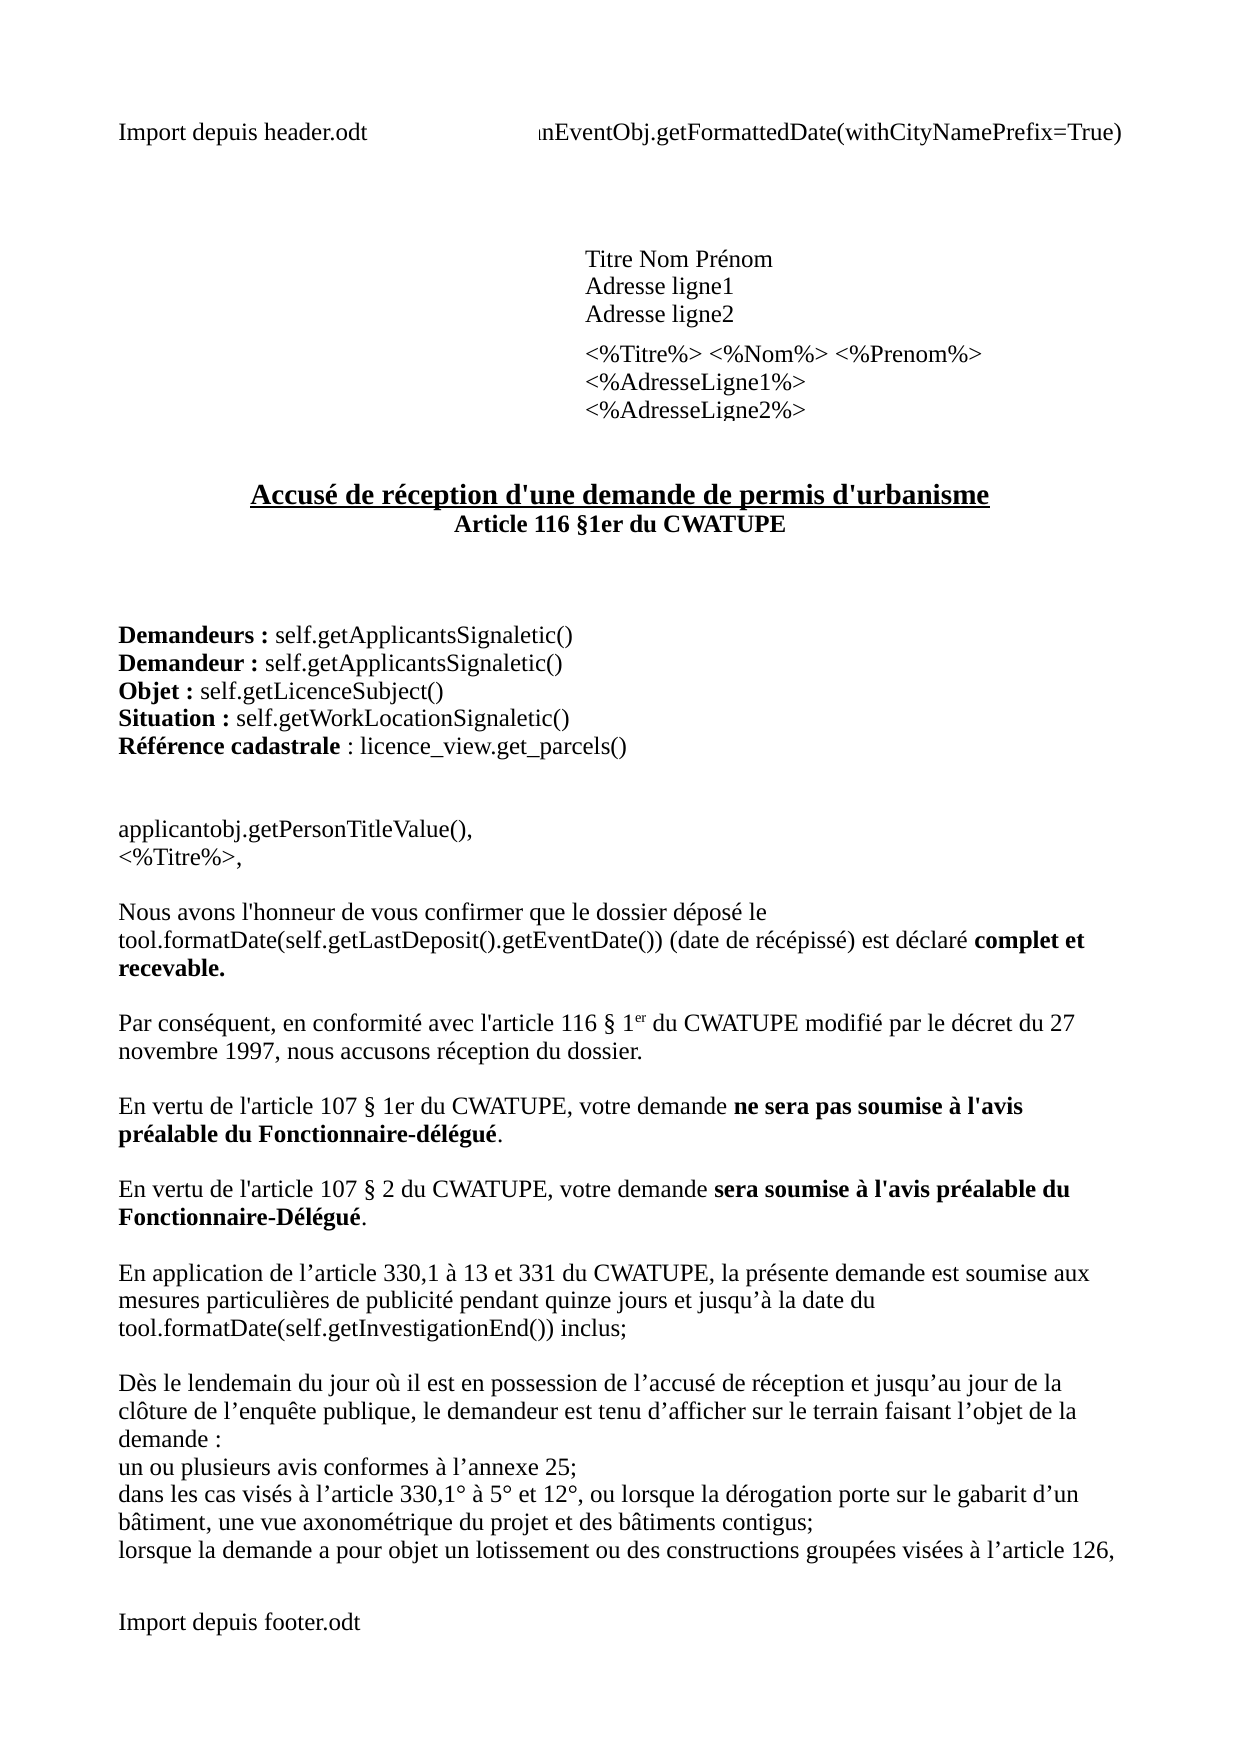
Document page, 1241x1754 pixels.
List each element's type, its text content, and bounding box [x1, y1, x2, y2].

title Accusé de réception d'une demande de permis d'urbanisme [118, 478, 1122, 511]
text En vertu de l'article 107 § 2 du CWATUPE, votre demande sera soumise à l'avis préalable du Fonctionnaire-Délégué. [118, 1176, 1122, 1231]
text <%Titre%> <%Nom%> <%Prenom%> <%AdresseLigne1%> <%AdresseLigne2%> [585, 340, 1108, 421]
text applicantobj.getPersonTitleValue(), [118, 815, 1122, 843]
text <%Titre%>, [118, 843, 1122, 871]
table_header En application de l’article 330,1 à 13 et 331 du CWATUPE, la présente demande est soumise aux mesures particulières de publicité pendant quinze jours et jusqu’à la date du tool.formatDate(self.getInvestigationEnd()) inclus; Dès le lendemain du jour où il est en possession de l’accusé de réception et jusqu’au jour de la clôture de l’enquête publique, le demandeur est tenu d’afficher sur le terrain faisant l’objet de la demande : un ou plusieurs avis conformes à l’annexe 25; dans les cas visés à l’article 330,1° à 5° et 12°, ou lorsque la dérogation porte sur le gabarit d’un bâtiment, une vue axonométrique du projet et des bâtiments contigus; lorsque la demande a pour objet un lotissement ou des constructions groupées visées à l’article 126, [118, 1231, 1122, 1563]
text Objet : self.getLicenceSubject() [118, 677, 1122, 704]
text Import depuis header.odt [118, 118, 539, 146]
text Demandeurs : self.getApplicantsSignaletic() [118, 621, 1122, 649]
text Par conséquent, en conformité avec l'article 116 § 1er du CWATUPE modifié par le décret du 27 novembre 1997, nous accusons réception du dossier. [118, 1009, 1122, 1065]
text Titre Nom Prénom Adresse ligne1 Adresse ligne2 [585, 245, 1108, 328]
text Situation : self.getWorkLocationSignaletic() [118, 704, 1122, 732]
text En vertu de l'article 107 § 1er du CWATUPE, votre demande ne sera pas soumise à l'avis préalable du Fonctionnaire-délégué. [118, 1092, 1122, 1176]
text Demandeur : self.getApplicantsSignaletic() [118, 649, 1122, 677]
title Article 116 §1er du CWATUPE [118, 511, 1122, 538]
text Référence cadastrale : licence_view.get_parcels() [118, 732, 1122, 760]
text Nous avons l'honneur de vous confirmer que le dossier déposé le tool.formatDate(self.getLastDeposit().getEventDate()) (date de récépissé) est déclaré complet et recevable. [118, 898, 1122, 982]
text urbanEventObj.getFormattedDate(withCityNamePrefix=True) [118, 118, 1122, 427]
